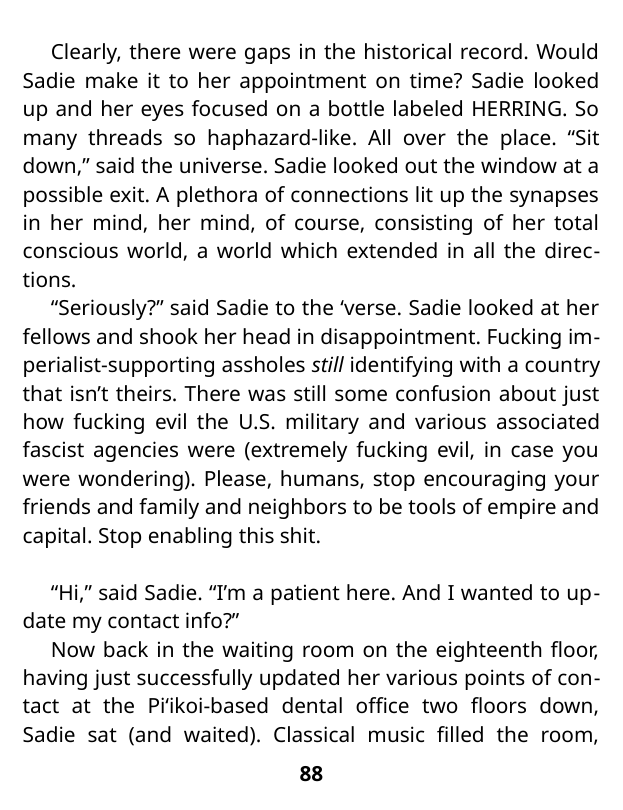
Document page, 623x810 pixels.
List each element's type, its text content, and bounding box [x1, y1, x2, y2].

text “Seriously?” said Sadie to the ‘verse. Sadie looked at her fellows and shook her head in disappointment. Fucking im­perialist-supporting assholes still identifying with a coun­try that isn’t theirs. There was still some confusion about just how fucking evil the U.S. military and various associ­ated fascist agencies were (extremely fucking evil, in case you were wondering). Please, humans, stop encouraging your friends and family and neighbors to be tools of empire and capital. Stop enabling this shit. [22, 293, 600, 549]
text “Hi,” said Sadie. “I’m a patient here. And I wanted to up­date my contact info?” [22, 578, 600, 635]
text Clearly, there were gaps in the historical record. Would Sadie make it to her appointment on time? Sadie looked up and her eyes focused on a bottle labeled HERRING. So many threads so haphazard-like. All over the place. “Sit down,” said the universe. Sadie looked out the window at a possible exit. A plethora of connections lit up the synapses in her mind, her mind, of course, consisting of her total conscious world, a world which extended in all the direc­tions. [22, 37, 600, 293]
text Now back in the waiting room on the eighteenth floor, having just successfully updated her various points of con­tact at the Piʻikoi-based dental office two floors down, Sadie sat (and waited). Classical music filled the room, [22, 635, 600, 748]
